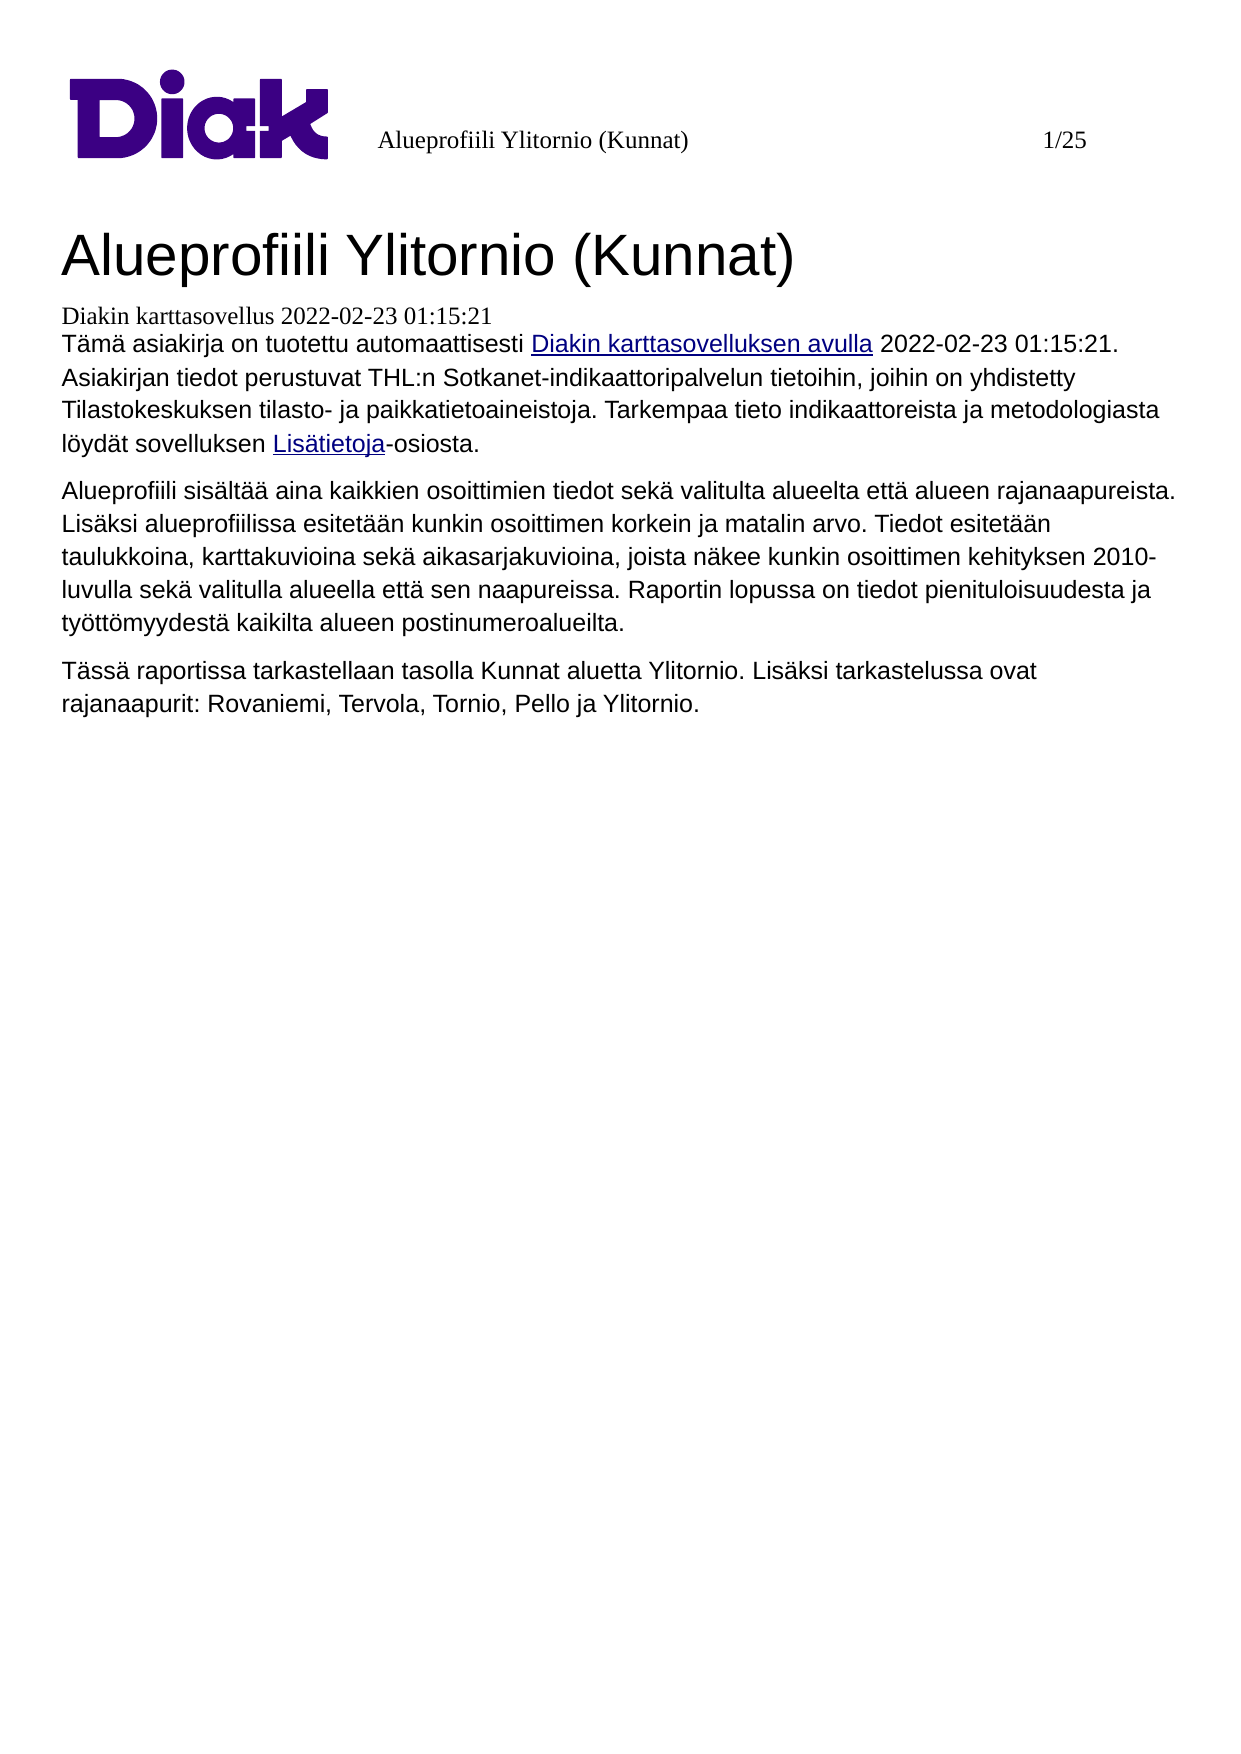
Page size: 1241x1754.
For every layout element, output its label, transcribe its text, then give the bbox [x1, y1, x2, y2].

text Diakin karttasovellus 2022-02-23 01:15:21 [61, 301, 1179, 329]
text Tämä asiakirja on tuotettu automaattisesti Diakin karttasovelluksen avulla 2022-02-23 01:15:21. Asiakirjan tiedot perustuvat THL:n Sotkanet-indikaattoripalvelun tietoihin, joihin on yhdistetty Tilastokeskuksen tilasto- ja paikkatietoaineistoja. Tarkempaa tieto indikaattoreista ja metodologiasta löydät sovelluksen Lisätietoja-osiosta. [61, 329, 1179, 457]
text Tässä raportissa tarkastellaan tasolla Kunnat aluetta Ylitornio. Lisäksi tarkastelussa ovat rajanaapurit: Rovaniemi, Tervola, Tornio, Pello ja Ylitornio. [61, 656, 1179, 718]
title Alueprofiili Ylitornio (Kunnat) [61, 221, 1179, 288]
text Alueprofiili sisältää aina kaikkien osoittimien tiedot sekä valitulta alueelta että alueen rajanaapureista. Lisäksi alueprofiilissa esitetään kunkin osoittimen korkein ja matalin arvo. Tiedot esitetään taulukkoina, karttakuvioina sekä aikasarjakuvioina, joista näkee kunkin osoittimen kehityksen 2010-luvulla sekä valitulla alueella että sen naapureissa. Raportin lopussa on tiedot pienituloisuudesta ja työttömyydestä kaikilta alueen postinumeroalueilta. [61, 476, 1179, 637]
